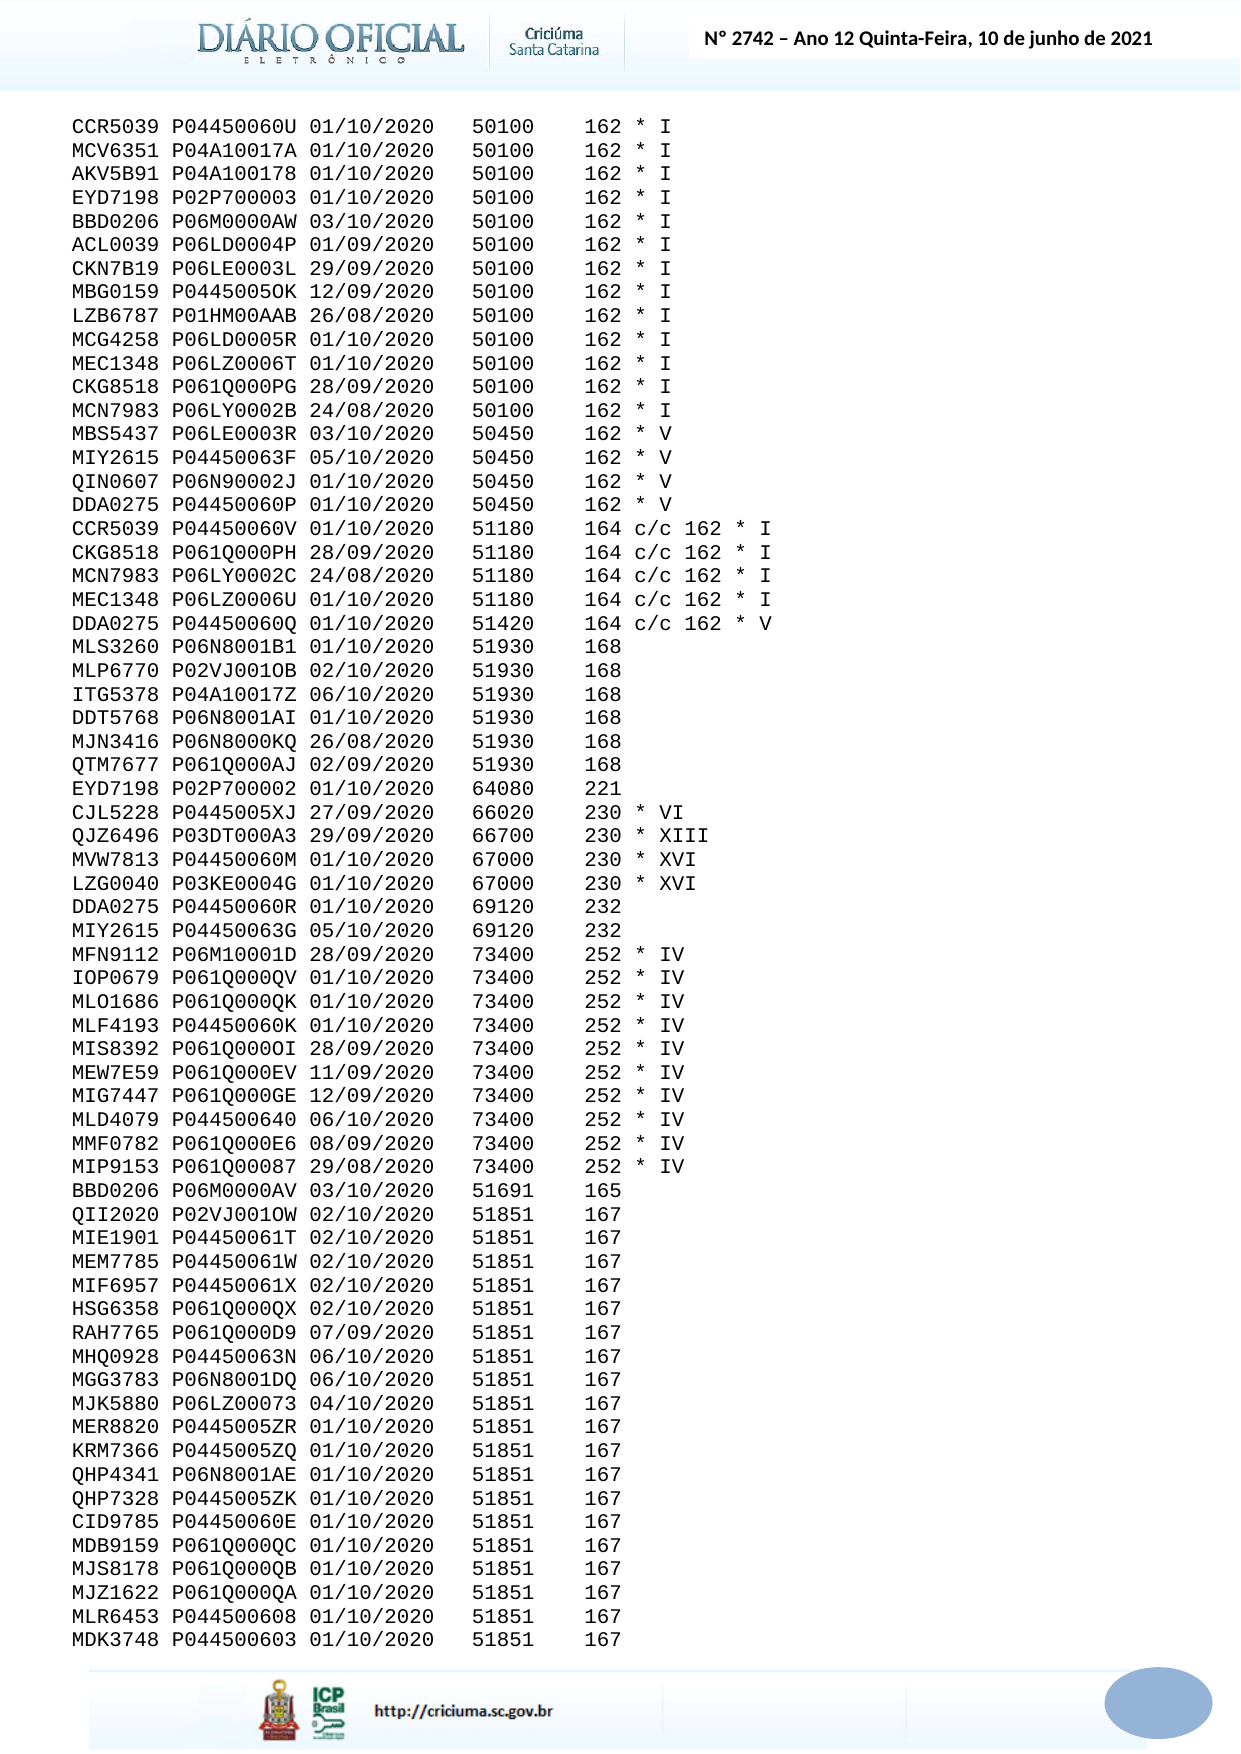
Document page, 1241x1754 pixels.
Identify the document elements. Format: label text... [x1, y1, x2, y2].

text MLO1686 P061Q000QK 01/10/2020 73400 252 * IV [59, 991, 1181, 1014]
text QHP4341 P06N8001AE 01/10/2020 51851 167 [59, 1464, 1181, 1487]
text MLS3260 P06N8001B1 01/10/2020 51930 168 [59, 636, 1181, 660]
text CCR5039 P04450060U 01/10/2020 50100 162 * I [59, 116, 1181, 140]
text CCR5039 P04450060V 01/10/2020 51180 164 c/c 162 * I [59, 518, 1181, 542]
text MCN7983 P06LY0002B 24/08/2020 50100 162 * I [59, 400, 1181, 423]
text MCG4258 P06LD0005R 01/10/2020 50100 162 * I [59, 329, 1181, 352]
text MEC1348 P06LZ0006U 01/10/2020 51180 164 c/c 162 * I [59, 589, 1181, 613]
text MJZ1622 P061Q000QA 01/10/2020 51851 167 [59, 1582, 1181, 1606]
text BBD0206 P06M0000AW 03/10/2020 50100 162 * I [59, 211, 1181, 234]
text QII2020 P02VJ001OW 02/10/2020 51851 167 [59, 1204, 1181, 1227]
text CID9785 P04450060E 01/10/2020 51851 167 [59, 1511, 1181, 1535]
text MLD4079 P044500640 06/10/2020 73400 252 * IV [59, 1109, 1181, 1133]
text CKN7B19 P06LE0003L 29/09/2020 50100 162 * I [59, 258, 1181, 282]
text MLR6453 P044500608 01/10/2020 51851 167 [59, 1606, 1181, 1629]
text AKV5B91 P04A100178 01/10/2020 50100 162 * I [59, 163, 1181, 187]
text LZG0040 P03KE0004G 01/10/2020 67000 230 * XVI [59, 873, 1181, 896]
text EYD7198 P02P700003 01/10/2020 50100 162 * I [59, 187, 1181, 211]
text ACL0039 P06LD0004P 01/09/2020 50100 162 * I [59, 234, 1181, 258]
text MEW7E59 P061Q000EV 11/09/2020 73400 252 * IV [59, 1062, 1181, 1086]
text MBS5437 P06LE0003R 03/10/2020 50450 162 * V [59, 423, 1181, 447]
text RAH7765 P061Q000D9 07/09/2020 51851 167 [59, 1322, 1181, 1346]
text MFN9112 P06M10001D 28/09/2020 73400 252 * IV [59, 944, 1181, 967]
text MIY2615 P04450063G 05/10/2020 69120 232 [59, 920, 1181, 944]
text LZB6787 P01HM00AAB 26/08/2020 50100 162 * I [59, 305, 1181, 329]
text MIG7447 P061Q000GE 12/09/2020 73400 252 * IV [59, 1086, 1181, 1109]
text EYD7198 P02P700002 01/10/2020 64080 221 [59, 778, 1181, 802]
text MLP6770 P02VJ001OB 02/10/2020 51930 168 [59, 660, 1181, 683]
text QHP7328 P0445005ZK 01/10/2020 51851 167 [59, 1487, 1181, 1511]
text MGG3783 P06N8001DQ 06/10/2020 51851 167 [59, 1369, 1181, 1393]
text MCN7983 P06LY0002C 24/08/2020 51180 164 c/c 162 * I [59, 565, 1181, 589]
text HSG6358 P061Q000QX 02/10/2020 51851 167 [59, 1298, 1181, 1322]
text QJZ6496 P03DT000A3 29/09/2020 66700 230 * XIII [59, 825, 1181, 849]
text BBD0206 P06M0000AV 03/10/2020 51691 165 [59, 1180, 1181, 1204]
text MJK5880 P06LZ00073 04/10/2020 51851 167 [59, 1393, 1181, 1417]
text MIY2615 P04450063F 05/10/2020 50450 162 * V [59, 447, 1181, 471]
text MIS8392 P061Q000OI 28/09/2020 73400 252 * IV [59, 1038, 1181, 1062]
text MEC1348 P06LZ0006T 01/10/2020 50100 162 * I [59, 352, 1181, 376]
text MEM7785 P04450061W 02/10/2020 51851 167 [59, 1251, 1181, 1275]
text DDA0275 P04450060Q 01/10/2020 51420 164 c/c 162 * V [59, 613, 1181, 636]
text MJS8178 P061Q000QB 01/10/2020 51851 167 [59, 1558, 1181, 1582]
text MDK3748 P044500603 01/10/2020 51851 167 [59, 1629, 1181, 1653]
text MMF0782 P061Q000E6 08/09/2020 73400 252 * IV [59, 1133, 1181, 1156]
text IOP0679 P061Q000QV 01/10/2020 73400 252 * IV [59, 967, 1181, 991]
text QTM7677 P061Q000AJ 02/09/2020 51930 168 [59, 754, 1181, 778]
text CJL5228 P0445005XJ 27/09/2020 66020 230 * VI [59, 802, 1181, 825]
text MJN3416 P06N8000KQ 26/08/2020 51930 168 [59, 731, 1181, 754]
text MHQ0928 P04450063N 06/10/2020 51851 167 [59, 1346, 1181, 1369]
text MDB9159 P061Q000QC 01/10/2020 51851 167 [59, 1535, 1181, 1558]
text DDT5768 P06N8001AI 01/10/2020 51930 168 [59, 707, 1181, 731]
text CKG8518 P061Q000PG 28/09/2020 50100 162 * I [59, 376, 1181, 400]
text MIE1901 P04450061T 02/10/2020 51851 167 [59, 1227, 1181, 1251]
text CKG8518 P061Q000PH 28/09/2020 51180 164 c/c 162 * I [59, 542, 1181, 565]
text MVW7813 P04450060M 01/10/2020 67000 230 * XVI [59, 849, 1181, 873]
text DDA0275 P04450060P 01/10/2020 50450 162 * V [59, 494, 1181, 518]
text MBG0159 P0445005OK 12/09/2020 50100 162 * I [59, 282, 1181, 305]
text KRM7366 P0445005ZQ 01/10/2020 51851 167 [59, 1440, 1181, 1464]
text QIN0607 P06N90002J 01/10/2020 50450 162 * V [59, 471, 1181, 494]
text MIF6957 P04450061X 02/10/2020 51851 167 [59, 1275, 1181, 1298]
text ITG5378 P04A10017Z 06/10/2020 51930 168 [59, 683, 1181, 707]
text MIP9153 P061Q00087 29/08/2020 73400 252 * IV [59, 1156, 1181, 1180]
text MER8820 P0445005ZR 01/10/2020 51851 167 [59, 1417, 1181, 1440]
text DDA0275 P04450060R 01/10/2020 69120 232 [59, 896, 1181, 920]
text MLF4193 P04450060K 01/10/2020 73400 252 * IV [59, 1014, 1181, 1038]
text MCV6351 P04A10017A 01/10/2020 50100 162 * I [59, 140, 1181, 163]
